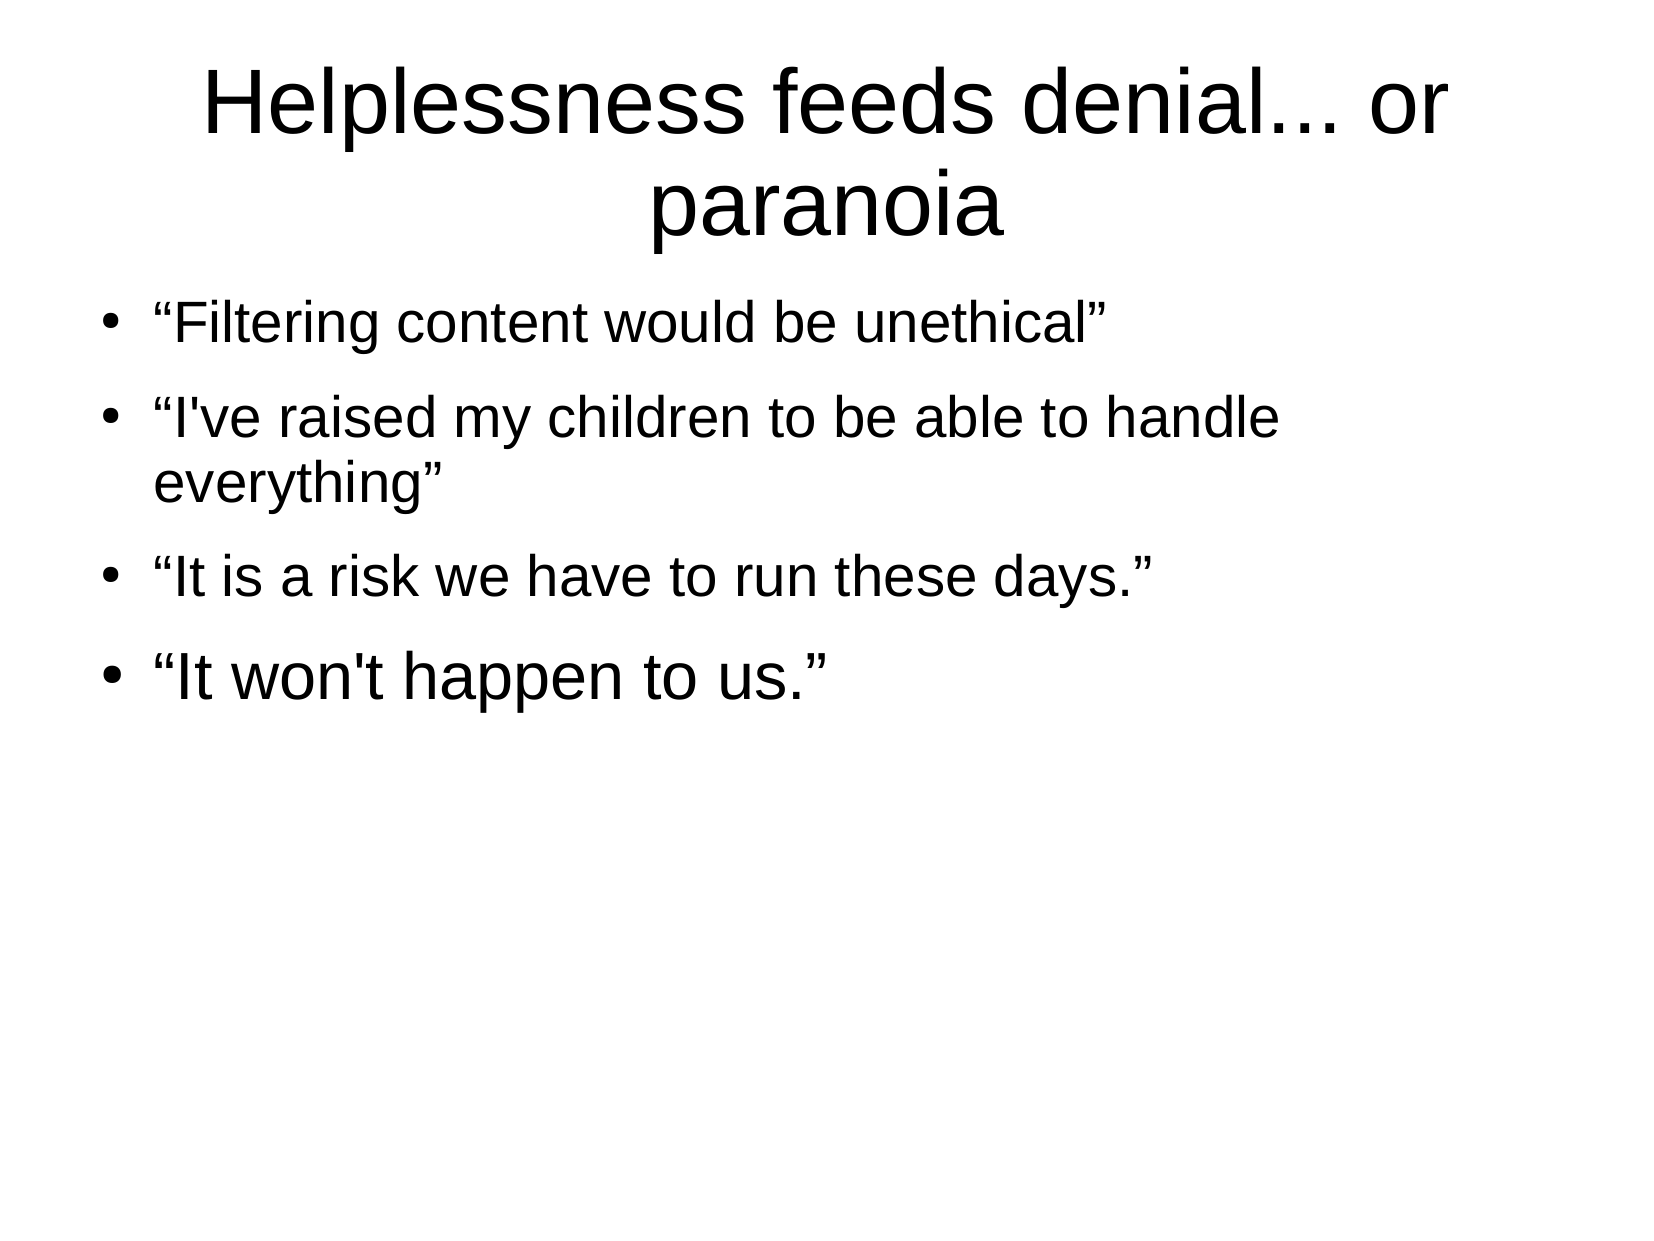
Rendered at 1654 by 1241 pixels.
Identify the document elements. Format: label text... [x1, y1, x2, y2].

list “Filtering content would be unethical” “I've raised my children to be able to handle everything” “It is a risk we have to run these days.” “It won't happen to us.” [82, 290, 1571, 1010]
title Helplessness feeds denial... or paranoia [82, 49, 1571, 257]
